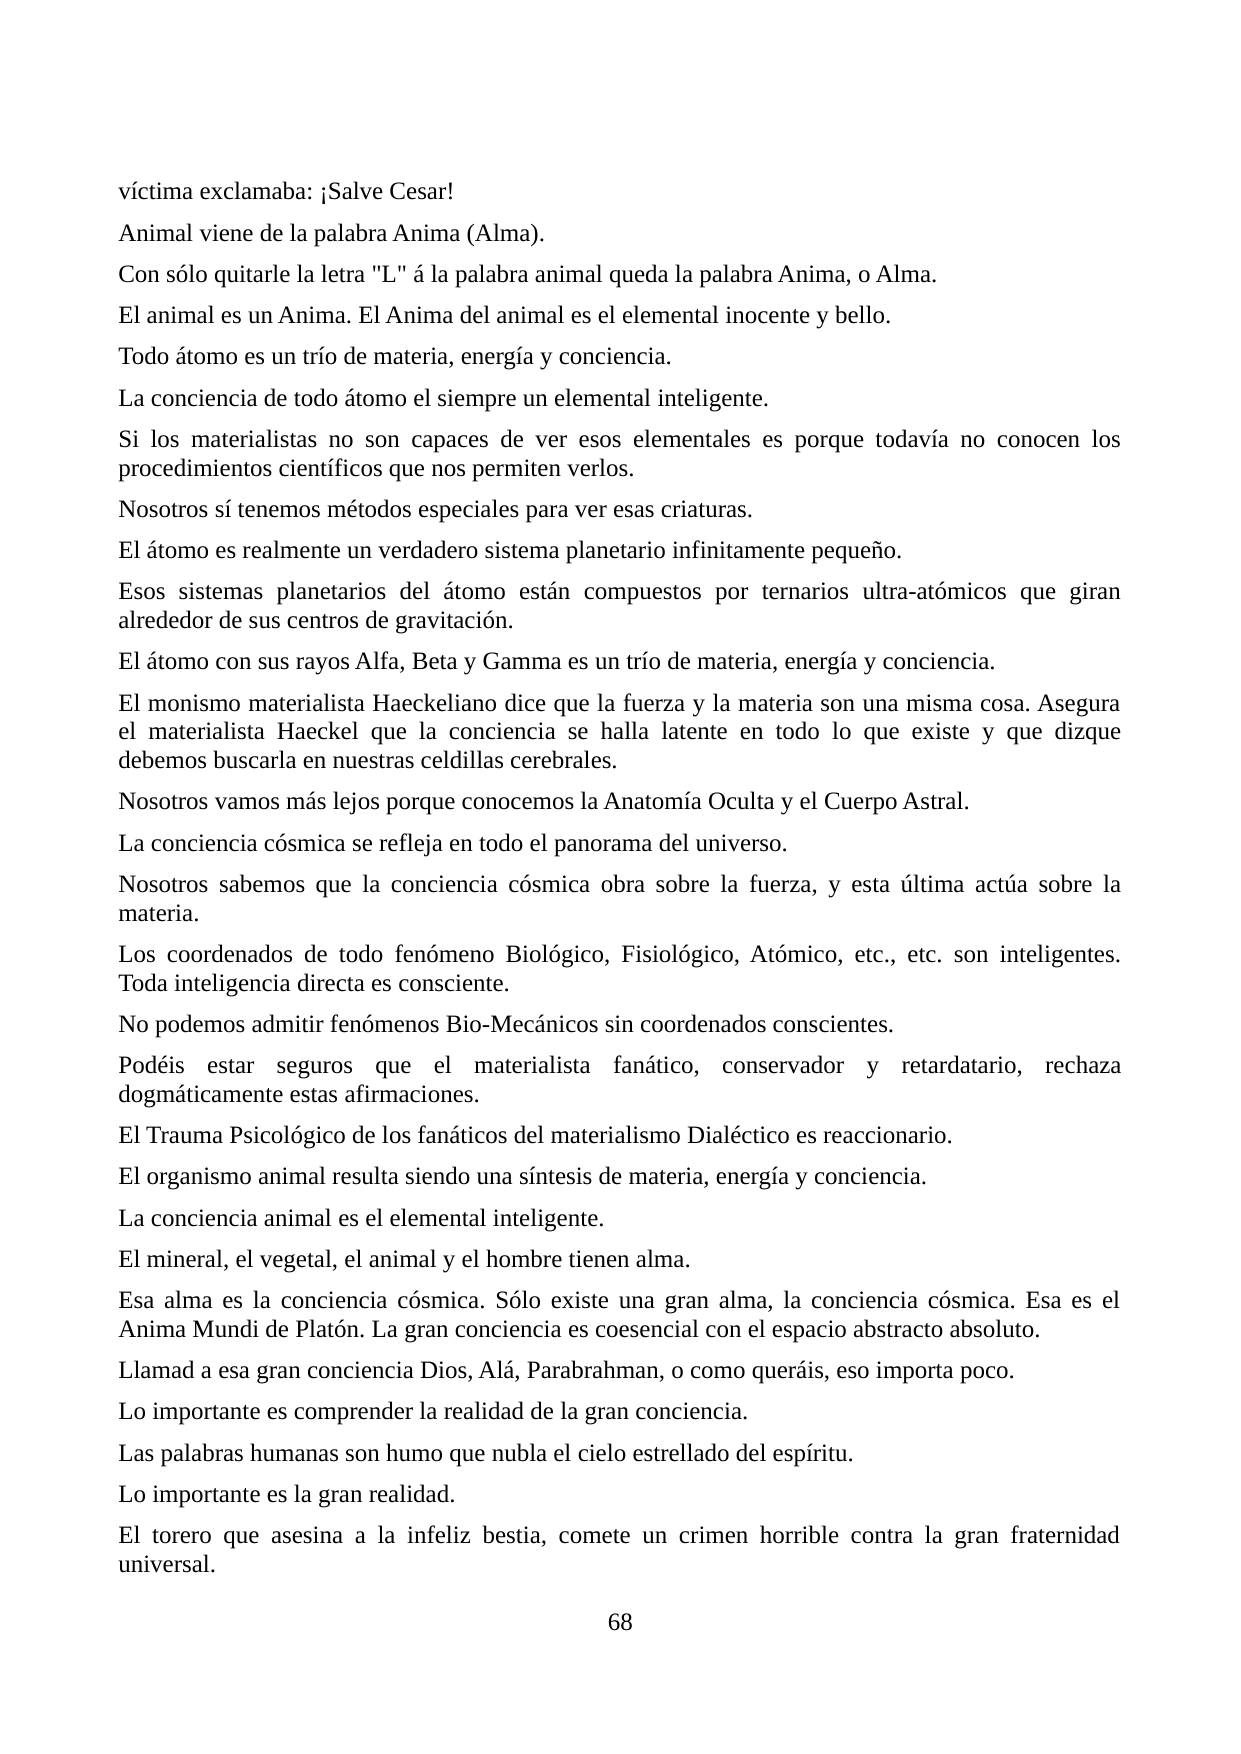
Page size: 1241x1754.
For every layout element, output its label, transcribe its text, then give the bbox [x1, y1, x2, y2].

text El animal es un Anima. El Anima del animal es el elemental inocente y bello. [118, 300, 1122, 329]
text Podéis estar seguros que el materialista fanático, conservador y retardatario, rechaza dogmáticamente estas afirmaciones. [118, 1050, 1122, 1108]
text Esos sistemas planetarios del átomo están compuestos por ternarios ultra-atómicos que giran alrededor de sus centros de gravitación. [118, 576, 1122, 634]
text Nosotros sí tenemos métodos especiales para ver esas criaturas. [118, 494, 1122, 523]
text Lo importante es comprender la realidad de la gran conciencia. [118, 1396, 1122, 1425]
text No podemos admitir fenómenos Bio-Mecánicos sin coordenados conscientes. [118, 1009, 1122, 1038]
text La conciencia de todo átomo el siempre un elemental inteligente. [118, 383, 1122, 411]
text Nosotros vamos más lejos porque conocemos la Anatomía Oculta y el Cuerpo Astral. [118, 786, 1122, 815]
text Animal viene de la palabra Anima (Alma). [118, 218, 1122, 246]
text El mineral, el vegetal, el animal y el hombre tienen alma. [118, 1244, 1122, 1273]
text El Trauma Psicológico de los fanáticos del materialismo Dialéctico es reaccionario. [118, 1120, 1122, 1149]
text Esa alma es la conciencia cósmica. Sólo existe una gran alma, la conciencia cósmica. Esa es el Anima Mundi de Platón. La gran conciencia es coesencial con el espacio abstracto absoluto. [118, 1285, 1122, 1343]
text Los coordenados de todo fenómeno Biológico, Fisiológico, Atómico, etc., etc. son inteligentes. Toda inteligencia directa es consciente. [118, 939, 1122, 996]
text La conciencia animal es el elemental inteligente. [118, 1203, 1122, 1231]
text Nosotros sabemos que la conciencia cósmica obra sobre la fuerza, y esta última actúa sobre la materia. [118, 869, 1122, 926]
text Lo importante es la gran realidad. [118, 1479, 1122, 1508]
text víctima exclamaba: ¡Salve Cesar! [118, 176, 1122, 205]
text El organismo animal resulta siendo una síntesis de materia, energía y conciencia. [118, 1161, 1122, 1190]
text Las palabras humanas son humo que nubla el cielo estrellado del espíritu. [118, 1438, 1122, 1466]
text El átomo con sus rayos Alfa, Beta y Gamma es un trío de materia, energía y conciencia. [118, 646, 1122, 675]
text El torero que asesina a la infeliz bestia, comete un crimen horrible contra la gran fraternidad universal. [118, 1520, 1122, 1578]
text Llamad a esa gran conciencia Dios, Alá, Parabrahman, o como queráis, eso importa poco. [118, 1355, 1122, 1384]
text Con sólo quitarle la letra "L" á la palabra animal queda la palabra Anima, o Alma. [118, 259, 1122, 288]
text La conciencia cósmica se refleja en todo el panorama del universo. [118, 828, 1122, 856]
text El monismo materialista Haeckeliano dice que la fuerza y la materia son una misma cosa. Asegura el materialista Haeckel que la conciencia se halla latente en todo lo que existe y que dizque debemos buscarla en nuestras celdillas cerebrales. [118, 688, 1122, 774]
text El átomo es realmente un verdadero sistema planetario infinitamente pequeño. [118, 535, 1122, 564]
text Si los materialistas no son capaces de ver esos elementales es porque todavía no conocen los procedimientos científicos que nos permiten verlos. [118, 424, 1122, 481]
text Todo átomo es un trío de materia, energía y conciencia. [118, 341, 1122, 370]
